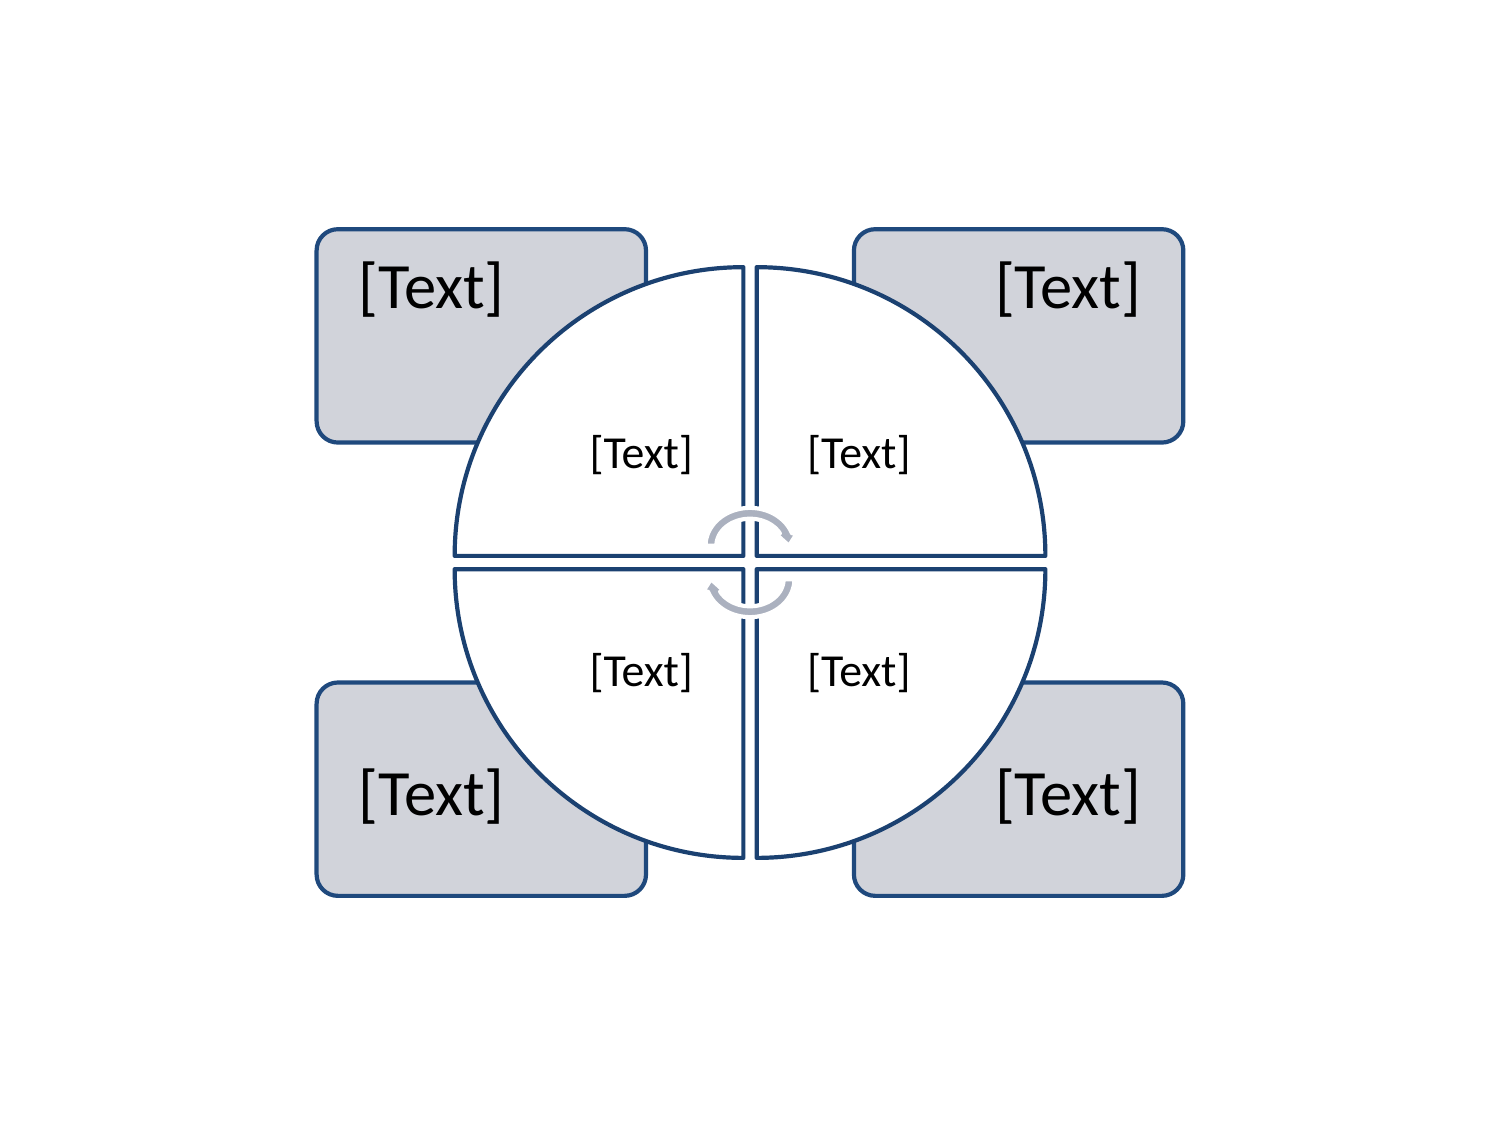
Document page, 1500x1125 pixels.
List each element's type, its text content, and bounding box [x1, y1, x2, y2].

text_box [Text] [853, 229, 1184, 443]
text_box [Text] [316, 682, 647, 896]
text_box [Text] [756, 569, 1046, 858]
text_box [Text] [316, 229, 647, 443]
text_box [703, 579, 795, 618]
text_box [Text] [756, 267, 1046, 556]
text_box [Text] [853, 682, 1184, 896]
text_box [Text] [454, 267, 744, 556]
text_box [Text] [454, 569, 744, 858]
text_box [705, 507, 797, 546]
